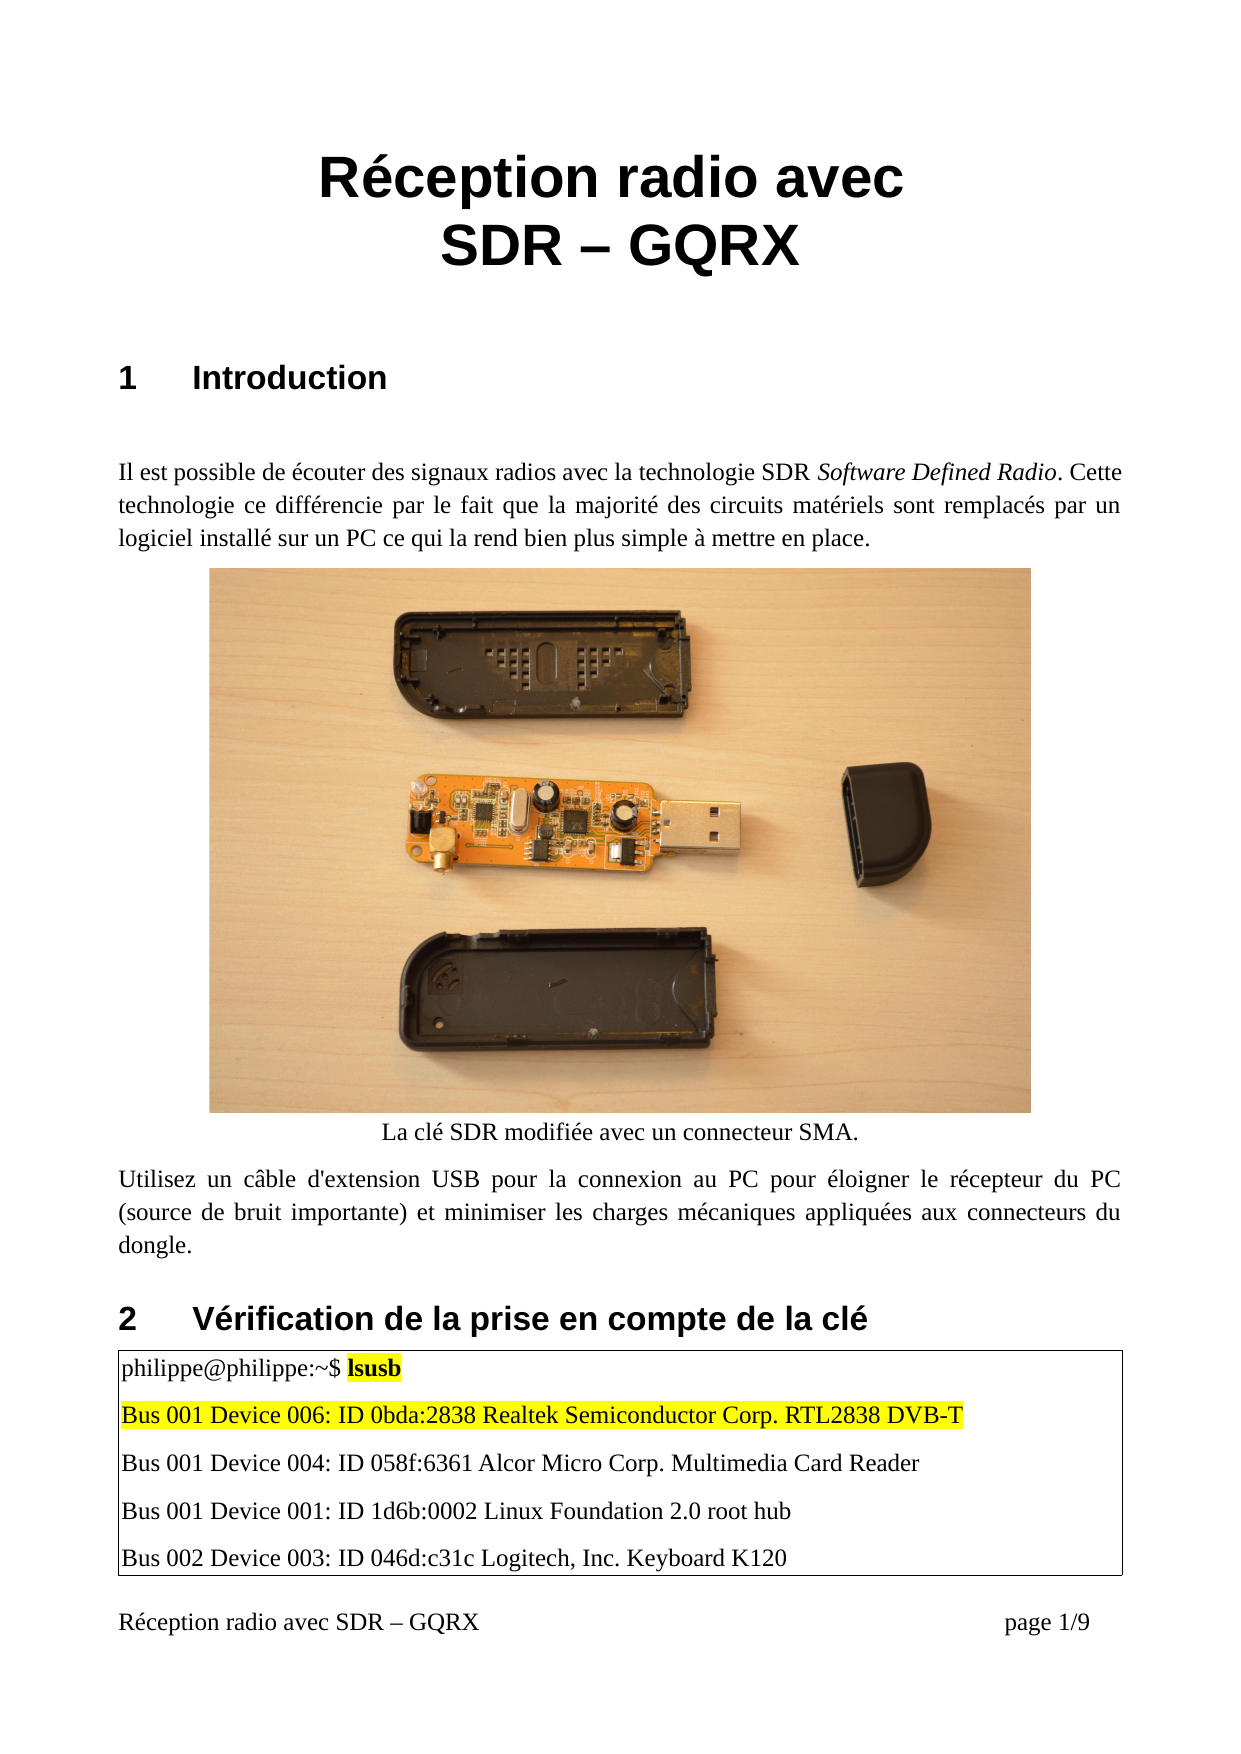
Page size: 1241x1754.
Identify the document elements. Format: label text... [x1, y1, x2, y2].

text Utilisez un câble d'extension USB pour la connexion au PC pour éloigner le récepteur du PC (source de bruit importante) et minimiser les charges mécaniques appliquées aux connecteurs du dongle. [118, 1164, 1122, 1259]
title Réception radio avec SDR – GQRX [118, 143, 1122, 277]
text La clé SDR modifiée avec un connecteur SMA. [118, 1113, 1122, 1145]
text Bus 001 Device 004: ID 058f:6361 Alcor Micro Corp. Multimedia Card Reader [119, 1445, 1122, 1477]
text Bus 001 Device 006: ID 0bda:2838 Realtek Semiconductor Corp. RTL2838 DVB-T [119, 1397, 1122, 1429]
picture [209, 568, 1031, 1113]
text Il est possible de écouter des signaux radios avec la technologie SDR Software Defined Radio. Cette technologie ce différencie par le fait que la majorité des circuits matériels sont remplacés par un logiciel installé sur un PC ce qui la rend bien plus simple à mettre en place. [118, 457, 1122, 552]
text Bus 001 Device 001: ID 1d6b:0002 Linux Foundation 2.0 root hub [119, 1493, 1122, 1524]
text philippe@philippe:~$ lsusb [119, 1351, 1122, 1382]
subtitle Vérification de la prise en compte de la clé [118, 1299, 1122, 1337]
subtitle Introduction [118, 358, 1122, 397]
text Bus 002 Device 003: ID 046d:c31c Logitech, Inc. Keyboard K120 [119, 1540, 1122, 1575]
